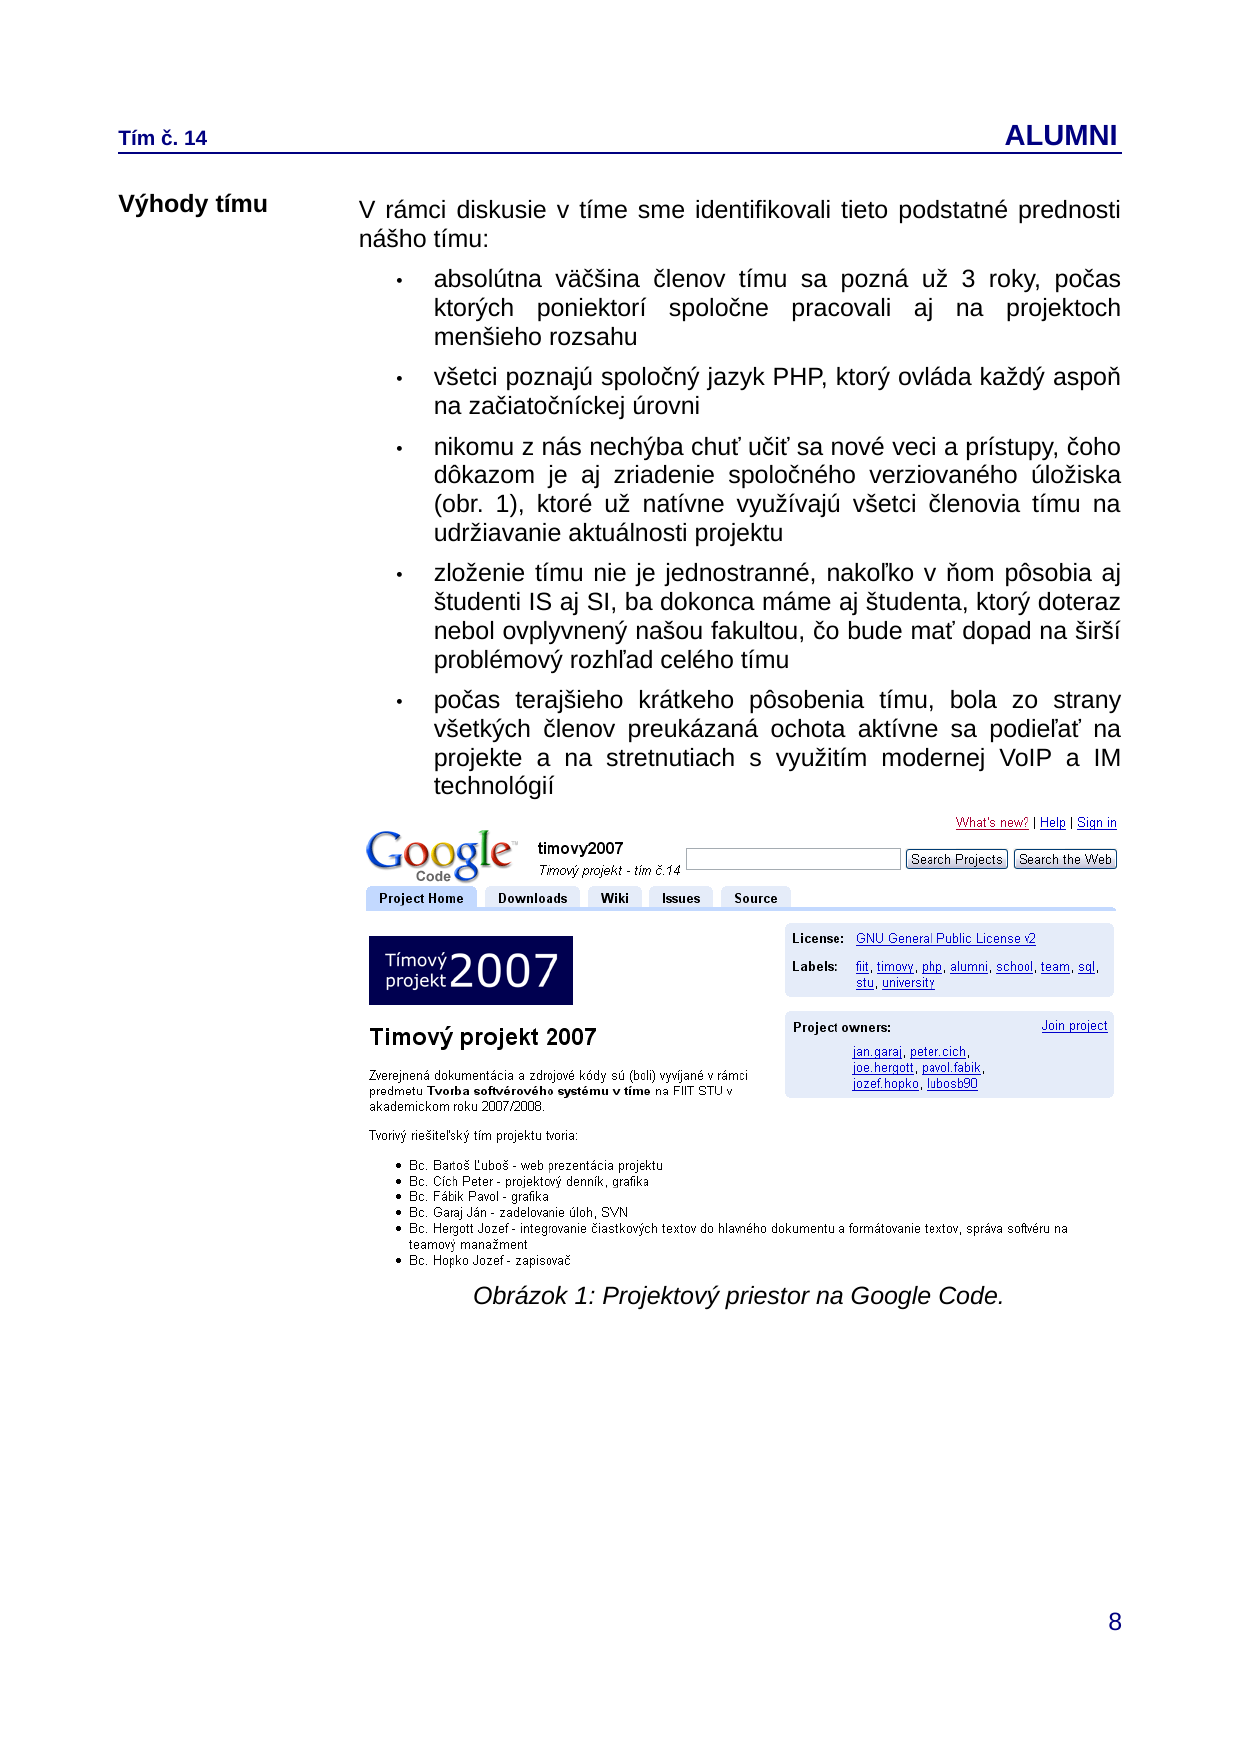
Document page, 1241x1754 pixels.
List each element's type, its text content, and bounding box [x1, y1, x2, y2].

list počas terajšieho krátkeho pôsobenia tímu, bola zo strany všetkých členov preukázaná ochota aktívne sa podieľať na projekte a na stretnutiach s využitím modernej VoIP a IM technológií [396, 685, 1122, 800]
list všetci poznajú spoločný jazyk PHP, ktorý ovláda každý aspoň na začiatočníckej úrovni [396, 362, 1122, 420]
text V rámci diskusie v tíme sme identifikovali tieto podstatné prednosti nášho tímu: [358, 195, 1122, 252]
list zloženie tímu nie je jednostranné, nakoľko v ňom pôsobia aj študenti IS aj SI, ba dokonca máme aj študenta, ktorý doteraz nebol ovplyvnený našou fakultou, čo bude mať dopad na širší problémový rozhľad celého tímu [396, 558, 1122, 673]
list absolútna väčšina členov tímu sa pozná už 3 roky, počas ktorých poniektorí spoločne pracovali aj na projektoch menšieho rozsahu [396, 264, 1122, 351]
subtitle Výhody tímu [118, 189, 358, 218]
text Obrázok 1: Projektový priestor na Google Code. [358, 1281, 1122, 1309]
list nikomu z nás nechýba chuť učiť sa nové veci a prístupy, čoho dôkazom je aj zriadenie spoločného verziovaného úložiska (obr. 1), ktoré už natívne využívajú všetci členovia tímu na udržiavanie aktuálnosti projektu [396, 432, 1122, 547]
picture [358, 812, 1123, 1281]
